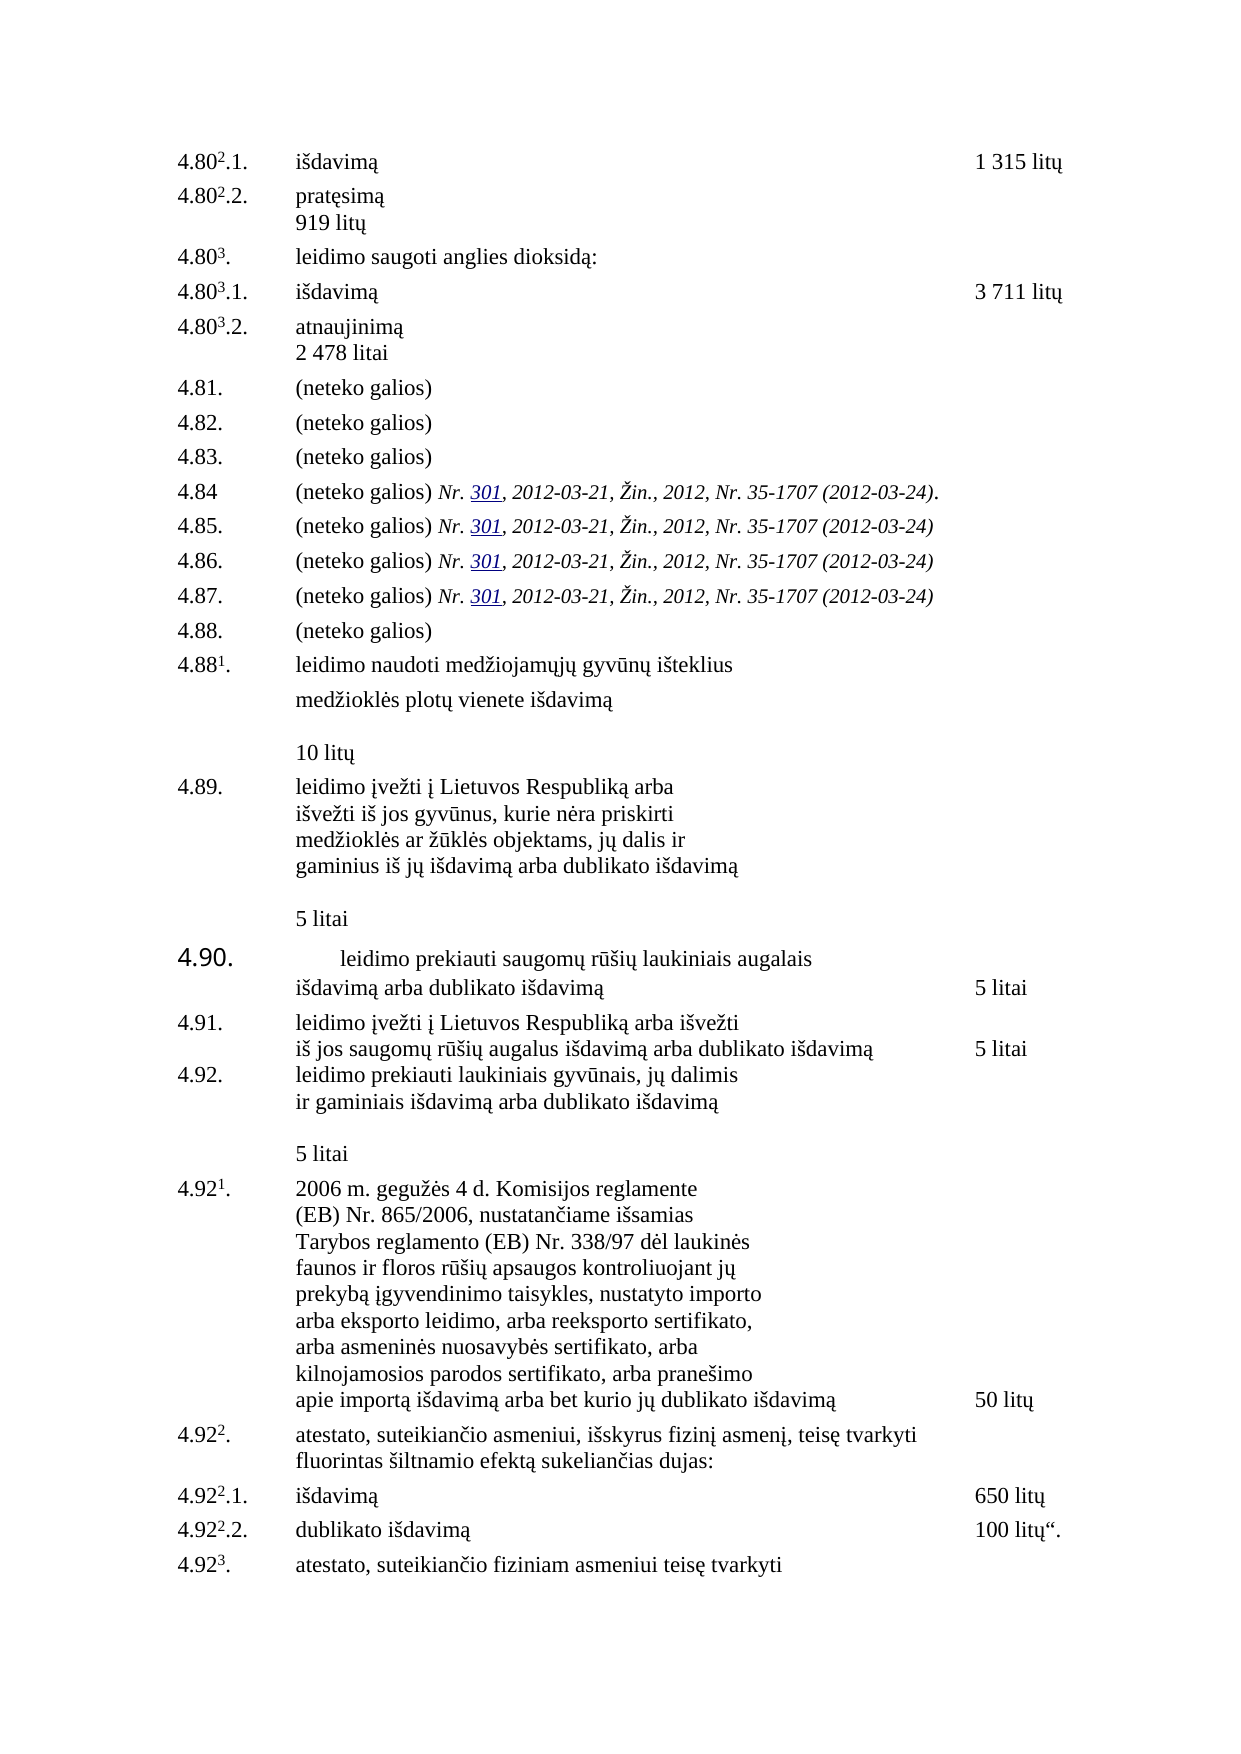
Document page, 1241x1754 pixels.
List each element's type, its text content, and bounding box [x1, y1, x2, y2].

text 4.89. leidimo įvežti į Lietuvos Respubliką arba [177, 773, 1122, 800]
text 4.92. leidimo prekiauti laukiniais gyvūnais, jų dalimis [177, 1061, 945, 1088]
text 4.802.1. išdavimą 1 315 litų [177, 148, 1122, 174]
text 4.82. (neteko galios) [177, 408, 945, 435]
text iš jos saugomų rūšių augalus išdavimą arba dublikato išdavimą 5 litai [177, 1035, 1122, 1061]
text arba eksporto leidimo, arba reeksporto sertifikato, [177, 1307, 1122, 1333]
text kilnojamosios parodos sertifikato, arba pranešimo [177, 1359, 1122, 1386]
text 4.922. atestato, suteikiančio asmeniui, išskyrus fizinį asmenį, teisę tvarkyti [177, 1421, 1122, 1447]
text 4.91. leidimo įvežti į Lietuvos Respubliką arba išvežti [177, 1009, 1122, 1035]
text arba asmeninės nuosavybės sertifikato, arba [177, 1333, 1122, 1359]
text išdavimą arba dublikato išdavimą 5 litai [177, 974, 1122, 1000]
text 4.803.1. išdavimą 3 711 litų [177, 278, 1122, 304]
text 4.85. (neteko galios) Nr. 301, 2012-03-21, Žin., 2012, Nr. 35-1707 (2012-03-24) [177, 513, 945, 539]
text 4.88. (neteko galios) [177, 617, 945, 643]
text 4.86. (neteko galios) Nr. 301, 2012-03-21, Žin., 2012, Nr. 35-1707 (2012-03-24) [177, 547, 945, 574]
text 4.84 (neteko galios) Nr. 301, 2012-03-21, Žin., 2012, Nr. 35-1707 (2012-03-24). [177, 478, 945, 504]
text 4.922.2. dublikato išdavimą 100 litų“. [177, 1516, 1122, 1543]
text 4.803. leidimo saugoti anglies dioksidą: [177, 243, 1122, 270]
text Tarybos reglamento (EB) Nr. 338/97 dėl laukinės [177, 1228, 1122, 1254]
text faunos ir floros rūšių apsaugos kontroliuojant jų [177, 1254, 1122, 1281]
text 4.923. atestato, suteikiančio fiziniam asmeniui teisę tvarkyti [177, 1551, 1122, 1577]
text ir gaminiais išdavimą arba dublikato išdavimą 5 litai [177, 1088, 945, 1167]
text 4.922.1. išdavimą 650 litų [177, 1482, 1122, 1508]
text (EB) Nr. 865/2006, nustatančiame išsamias [177, 1201, 1122, 1228]
text apie importą išdavimą arba bet kurio jų dublikato išdavimą 50 litų [177, 1386, 1122, 1412]
text 4.83. (neteko galios) [177, 443, 945, 469]
text gaminius iš jų išdavimą arba dublikato išdavimą 5 litai [295, 852, 945, 932]
text 4.921. 2006 m. gegužės 4 d. Komisijos reglamente [177, 1175, 1122, 1201]
text 4.81. (neteko galios) [177, 374, 945, 400]
text medžioklės plotų vienete išdavimą 10 litų [295, 686, 945, 765]
text 4.87. (neteko galios) Nr. 301, 2012-03-21, Žin., 2012, Nr. 35-1707 (2012-03-24) [177, 582, 945, 608]
text medžioklės ar žūklės objektams, jų dalis ir [177, 826, 1122, 852]
text 4.803.2. atnaujinimą 2 478 litai [177, 313, 945, 366]
list leidimo prekiauti saugomų rūšių laukiniais augalais [177, 940, 1122, 974]
text išvežti iš jos gyvūnus, kurie nėra priskirti [177, 800, 1122, 826]
text 4.802.2. pratęsimą 919 litų [177, 182, 945, 235]
text prekybą įgyvendinimo taisykles, nustatyto importo [177, 1281, 1122, 1307]
text 4.881. leidimo naudoti medžiojamųjų gyvūnų išteklius [177, 651, 1122, 678]
text fluorintas šiltnamio efektą sukeliančias dujas: [177, 1447, 1122, 1473]
